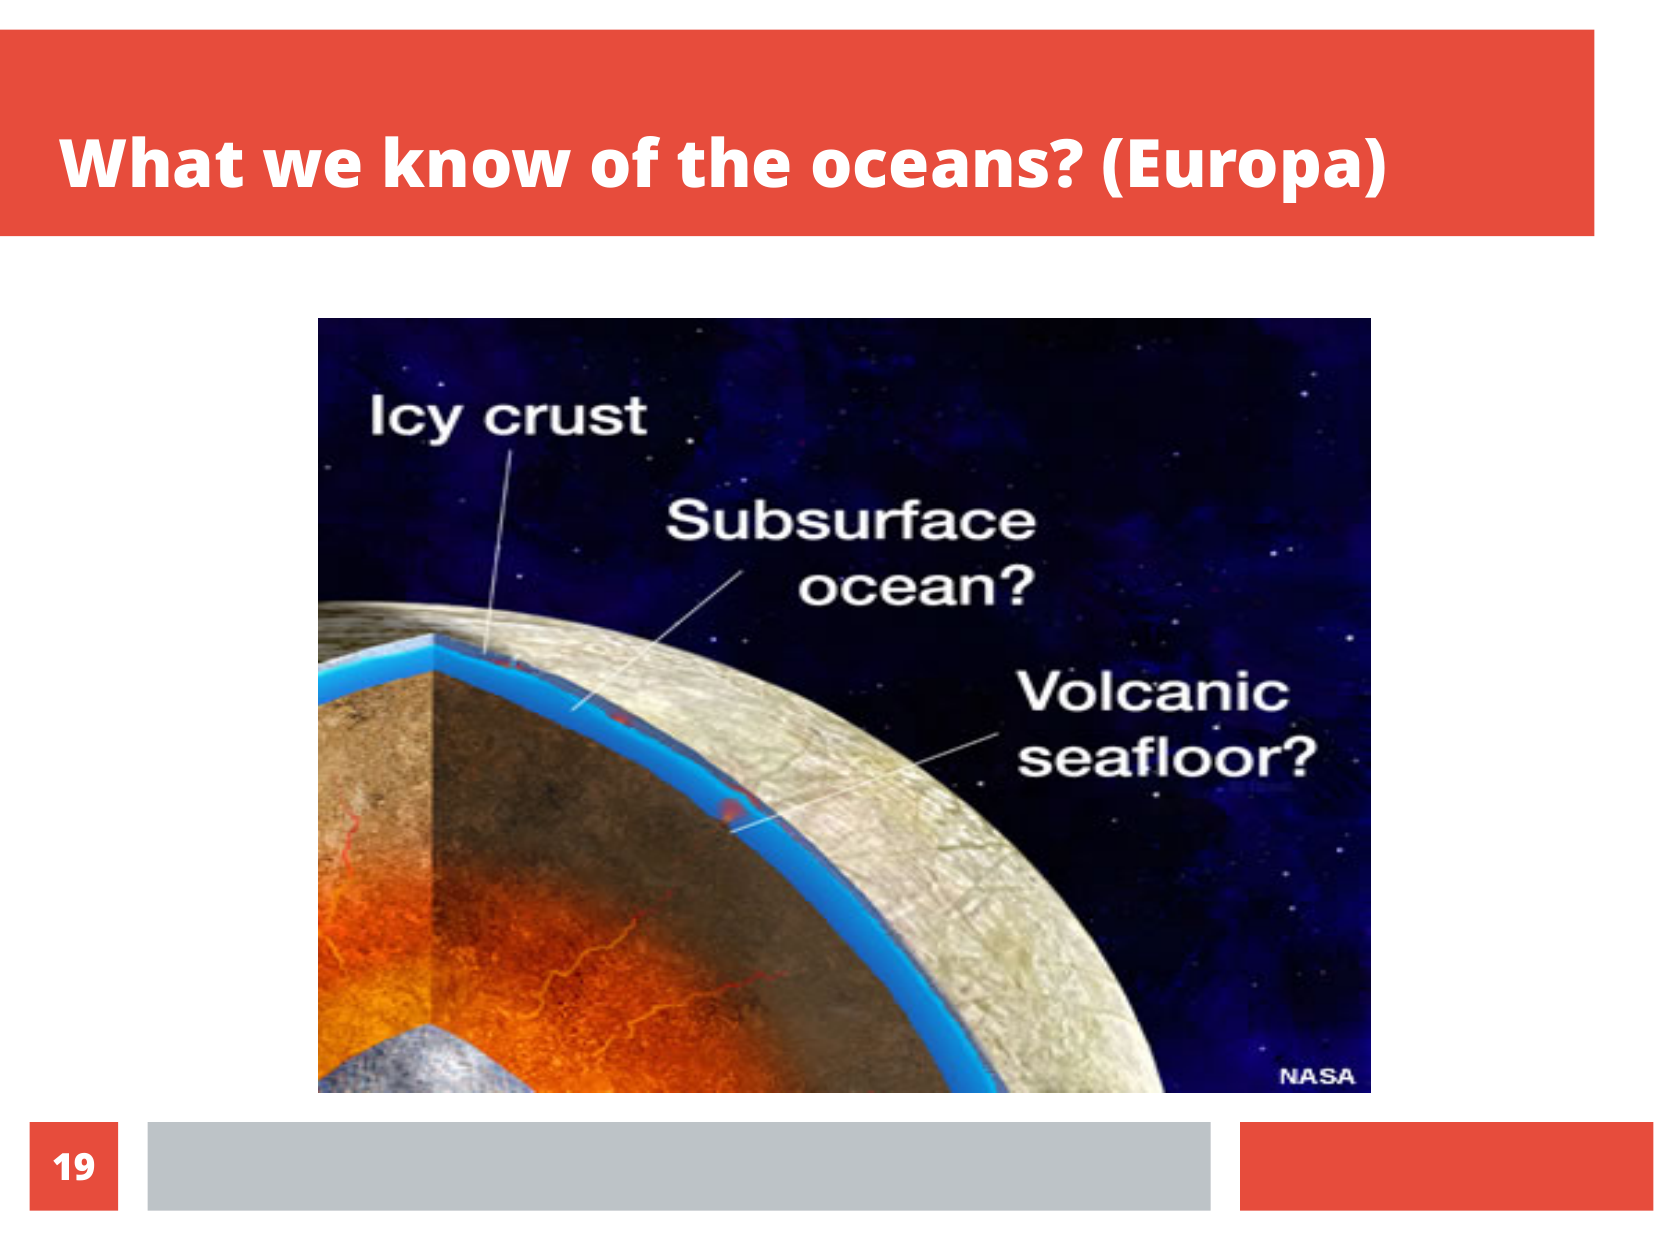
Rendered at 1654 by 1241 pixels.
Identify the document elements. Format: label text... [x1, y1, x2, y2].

title What we know of the oceans? (Europa) [59, 59, 1595, 207]
picture [318, 318, 1371, 1093]
